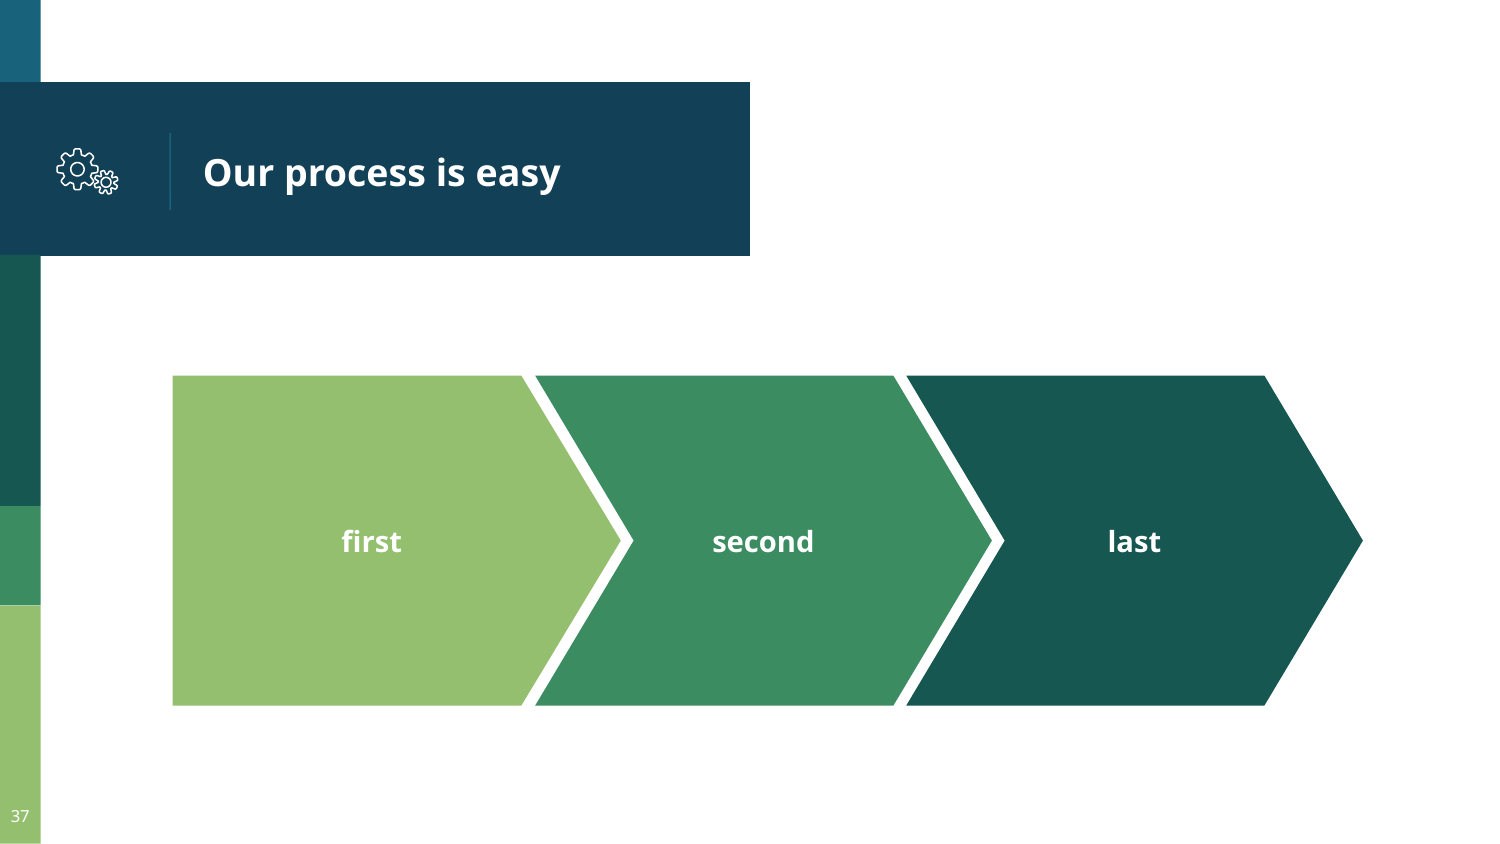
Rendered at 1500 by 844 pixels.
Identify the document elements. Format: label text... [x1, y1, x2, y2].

text_box second [535, 375, 992, 706]
title Our process is easy [187, 87, 715, 256]
text_box last [906, 375, 1363, 706]
slide_number [0, 790, 49, 844]
text_box first [172, 375, 621, 706]
